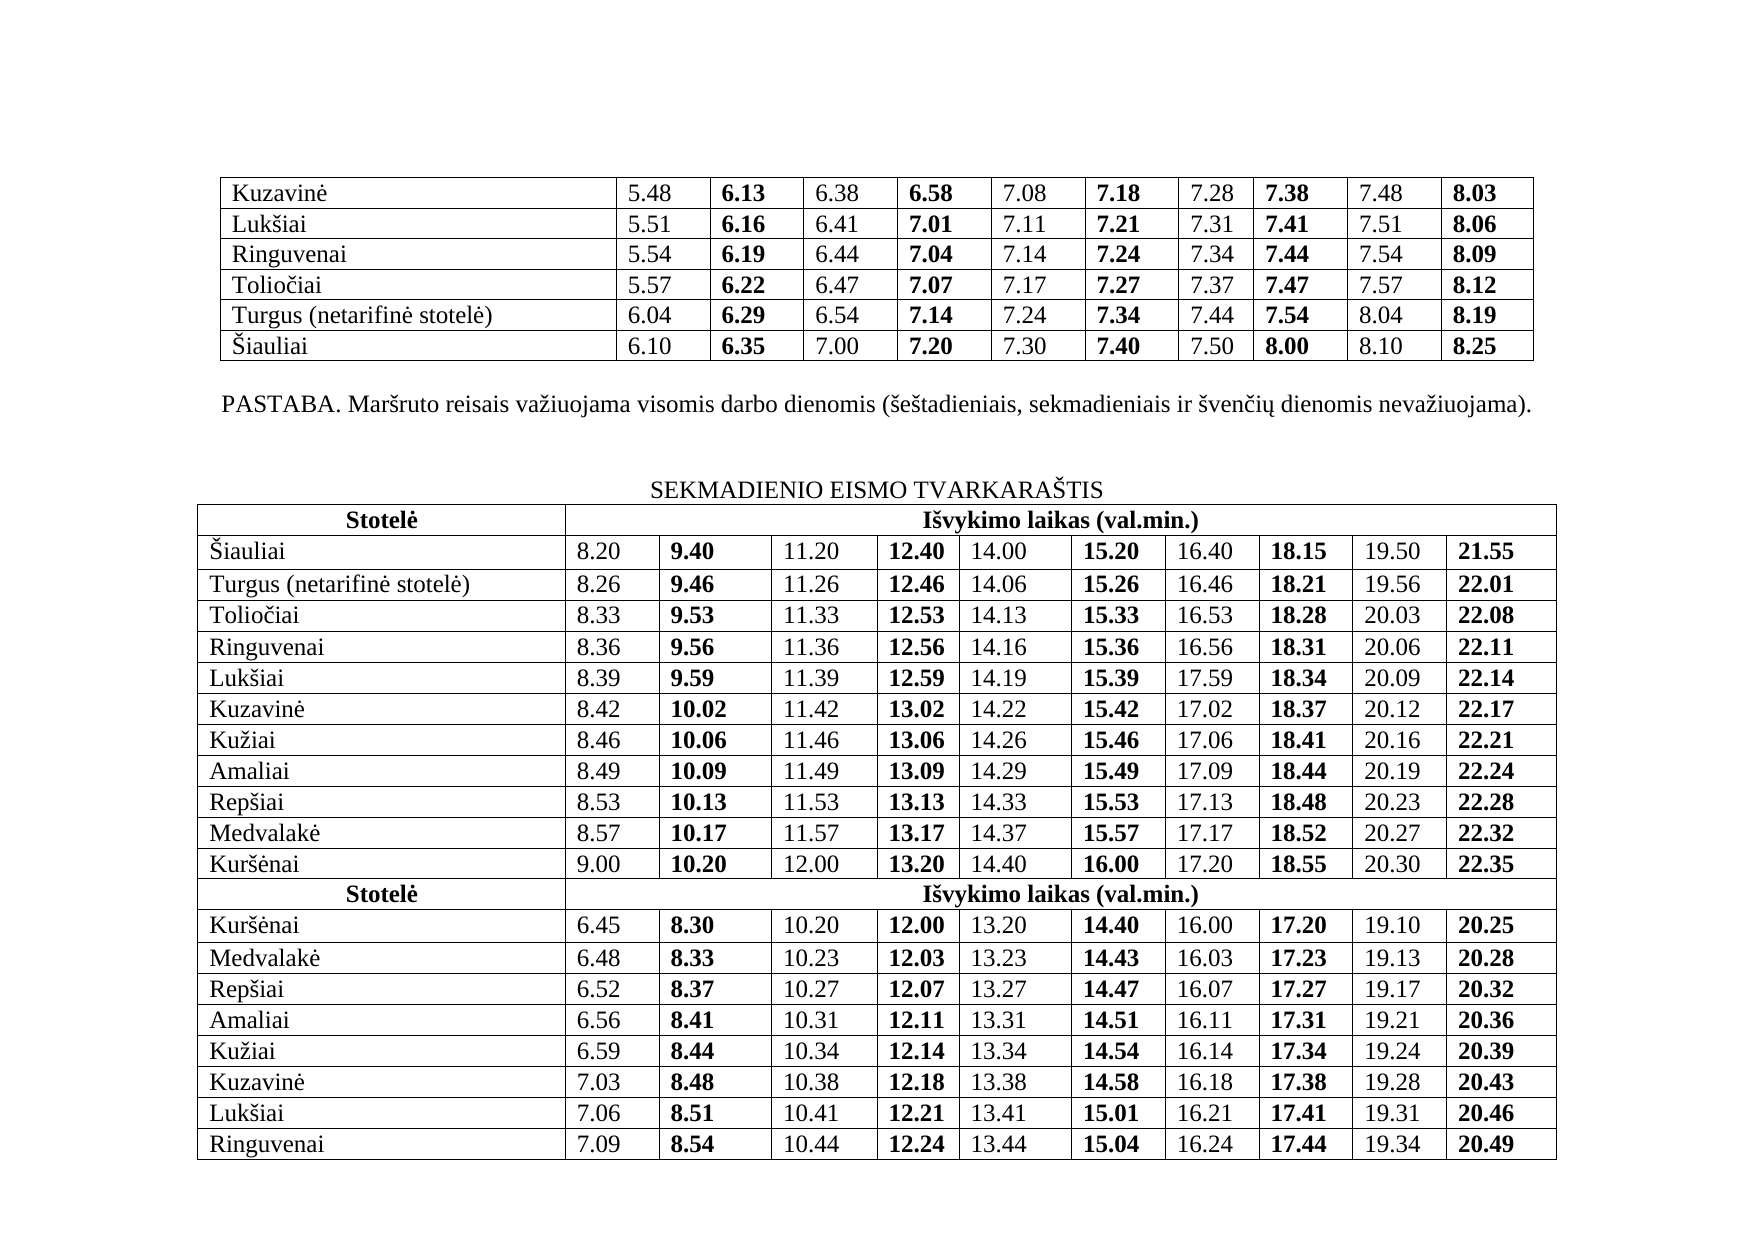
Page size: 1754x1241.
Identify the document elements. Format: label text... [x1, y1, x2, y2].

table_cell 19.17 [1353, 974, 1446, 1004]
table_cell 13.23 [960, 943, 1071, 973]
table_cell Ringuvenai [198, 1129, 565, 1159]
table_cell 16.11 [1166, 1005, 1259, 1035]
table_cell 17.02 [1166, 694, 1259, 724]
table_cell Ringuvenai [198, 632, 565, 662]
table_cell 7.44 [1179, 300, 1253, 330]
table_cell 11.57 [772, 818, 877, 848]
table_cell 7.50 [1179, 331, 1253, 359]
table_cell 6.58 [898, 178, 991, 208]
table_cell 12.53 [878, 601, 959, 631]
table_cell 12.59 [878, 663, 959, 693]
table_cell 7.47 [1254, 270, 1347, 299]
table_cell 7.17 [992, 270, 1085, 299]
table_cell 20.46 [1447, 1098, 1556, 1128]
table_cell 11.33 [772, 601, 877, 631]
table_cell 8.49 [566, 756, 659, 786]
table_cell 20.49 [1447, 1129, 1556, 1159]
table_cell Kuzavinė [198, 694, 565, 724]
table_cell 19.31 [1353, 1098, 1446, 1128]
table_cell 6.19 [711, 239, 803, 269]
table_cell 15.46 [1072, 725, 1165, 755]
table_cell 6.59 [566, 1036, 659, 1066]
table_cell Išvykimo laikas (val.min.) [566, 879, 1556, 909]
table_cell 8.00 [1254, 331, 1347, 359]
table_cell 11.46 [772, 725, 877, 755]
table_cell 6.29 [711, 300, 803, 330]
table_cell Kužiai [198, 725, 565, 755]
table_cell 11.26 [772, 570, 877, 599]
table_cell 8.44 [660, 1036, 771, 1066]
table_cell 15.04 [1072, 1129, 1165, 1159]
table_cell 9.56 [660, 632, 771, 662]
table_cell 7.24 [992, 300, 1085, 330]
table_cell 6.38 [804, 178, 897, 208]
table_cell 13.17 [878, 818, 959, 848]
table_cell 7.48 [1348, 178, 1441, 208]
table_cell 8.37 [660, 974, 771, 1004]
table_cell 7.21 [1086, 209, 1178, 238]
table_cell 19.21 [1353, 1005, 1446, 1035]
table_cell 17.27 [1260, 974, 1352, 1004]
table_cell 8.03 [1442, 178, 1533, 208]
table_cell 13.44 [960, 1129, 1071, 1159]
table_cell 20.27 [1353, 818, 1446, 848]
table_cell 10.44 [772, 1129, 877, 1159]
table_cell 15.49 [1072, 756, 1165, 786]
table_cell Kuršėnai [198, 849, 565, 878]
table_cell 6.16 [711, 209, 803, 238]
table_cell 12.40 [878, 536, 959, 568]
table_cell 19.34 [1353, 1129, 1446, 1159]
table_cell 16.56 [1166, 632, 1259, 662]
table_cell 7.14 [898, 300, 991, 330]
table_cell 8.19 [1442, 300, 1533, 330]
table_cell 14.29 [960, 756, 1071, 786]
table_cell 19.13 [1353, 943, 1446, 973]
table_cell 8.26 [566, 570, 659, 599]
table_cell 7.37 [1179, 270, 1253, 299]
table_cell 7.30 [992, 331, 1085, 359]
table_cell 7.11 [992, 209, 1085, 238]
table_cell 18.52 [1260, 818, 1352, 848]
table_cell 19.56 [1353, 570, 1446, 599]
table_cell 12.03 [878, 943, 959, 973]
table_cell 14.43 [1072, 943, 1165, 973]
table_cell 20.06 [1353, 632, 1446, 662]
table_cell 17.13 [1166, 787, 1259, 817]
table_cell 10.06 [660, 725, 771, 755]
table_cell 12.18 [878, 1067, 959, 1097]
table_cell 6.22 [711, 270, 803, 299]
table_cell Repšiai [198, 787, 565, 817]
table_cell Kuzavinė [198, 1067, 565, 1097]
table_cell 13.34 [960, 1036, 1071, 1066]
table_cell 8.54 [660, 1129, 771, 1159]
table_cell 7.38 [1254, 178, 1347, 208]
table_cell 22.17 [1447, 694, 1556, 724]
table_cell 22.11 [1447, 632, 1556, 662]
table_cell 17.20 [1260, 910, 1352, 942]
table_cell 20.25 [1447, 910, 1556, 942]
table_cell 14.40 [960, 849, 1071, 878]
table_cell 7.40 [1086, 331, 1178, 359]
table_cell 17.41 [1260, 1098, 1352, 1128]
table_cell 7.06 [566, 1098, 659, 1128]
table_cell 12.14 [878, 1036, 959, 1066]
table_cell Medvalakė [198, 818, 565, 848]
table_cell 20.36 [1447, 1005, 1556, 1035]
table_cell 14.33 [960, 787, 1071, 817]
table_cell 19.10 [1353, 910, 1446, 942]
table_cell 8.33 [660, 943, 771, 973]
table_cell 18.55 [1260, 849, 1352, 878]
table_cell Kuzavinė [221, 178, 616, 208]
table_cell 17.59 [1166, 663, 1259, 693]
table_cell 18.21 [1260, 570, 1352, 599]
table_cell 20.39 [1447, 1036, 1556, 1066]
table_cell 9.53 [660, 601, 771, 631]
table_cell 9.59 [660, 663, 771, 693]
table_cell 6.41 [804, 209, 897, 238]
table_cell Lukšiai [198, 663, 565, 693]
table_cell 8.04 [1348, 300, 1441, 330]
table_cell 14.37 [960, 818, 1071, 848]
table_cell 11.42 [772, 694, 877, 724]
table_cell 14.54 [1072, 1036, 1165, 1066]
table_cell 11.20 [772, 536, 877, 568]
table_cell 17.34 [1260, 1036, 1352, 1066]
table_cell 20.03 [1353, 601, 1446, 631]
table_cell 6.10 [617, 331, 710, 359]
table_cell Kužiai [198, 1036, 565, 1066]
table_cell 7.54 [1254, 300, 1347, 330]
table_cell 6.04 [617, 300, 710, 330]
table_cell 22.14 [1447, 663, 1556, 693]
table_cell Toliočiai [198, 601, 565, 631]
table_cell 6.45 [566, 910, 659, 942]
table_cell 14.47 [1072, 974, 1165, 1004]
table_cell 18.41 [1260, 725, 1352, 755]
table_cell 7.34 [1179, 239, 1253, 269]
table_cell 7.34 [1086, 300, 1178, 330]
table_cell 6.47 [804, 270, 897, 299]
table_cell 10.20 [772, 910, 877, 942]
table_cell Amaliai [198, 756, 565, 786]
table_cell 12.56 [878, 632, 959, 662]
table_cell 18.34 [1260, 663, 1352, 693]
table_cell 5.48 [617, 178, 710, 208]
table_cell 16.00 [1166, 910, 1259, 942]
table_cell Lukšiai [221, 209, 616, 238]
table_cell 18.48 [1260, 787, 1352, 817]
table_cell 14.19 [960, 663, 1071, 693]
table_cell 7.07 [898, 270, 991, 299]
table_cell 15.42 [1072, 694, 1165, 724]
table_cell 15.01 [1072, 1098, 1165, 1128]
table_cell 10.31 [772, 1005, 877, 1035]
table_cell 20.23 [1353, 787, 1446, 817]
table_cell Toliočiai [221, 270, 616, 299]
table_cell 7.20 [898, 331, 991, 359]
table_cell 22.01 [1447, 570, 1556, 599]
table_cell 20.12 [1353, 694, 1446, 724]
table_cell 8.25 [1442, 331, 1533, 359]
table_cell 12.00 [772, 849, 877, 878]
table_cell 13.06 [878, 725, 959, 755]
table_cell 16.03 [1166, 943, 1259, 973]
table_cell 11.49 [772, 756, 877, 786]
table_cell 19.28 [1353, 1067, 1446, 1097]
table_cell 16.24 [1166, 1129, 1259, 1159]
table_cell 8.09 [1442, 239, 1533, 269]
table_cell 8.06 [1442, 209, 1533, 238]
table_cell 10.23 [772, 943, 877, 973]
table_cell 7.27 [1086, 270, 1178, 299]
table_cell 7.24 [1086, 239, 1178, 269]
table_cell 22.08 [1447, 601, 1556, 631]
table_cell 8.48 [660, 1067, 771, 1097]
table_cell 6.13 [711, 178, 803, 208]
table_cell 8.30 [660, 910, 771, 942]
table_cell 6.44 [804, 239, 897, 269]
table_cell 22.35 [1447, 849, 1556, 878]
table_cell Medvalakė [198, 943, 565, 973]
table_cell 15.36 [1072, 632, 1165, 662]
table_cell 13.38 [960, 1067, 1071, 1097]
table_cell 11.53 [772, 787, 877, 817]
table_header Stotelė [198, 505, 565, 535]
table_cell 17.44 [1260, 1129, 1352, 1159]
table_cell 7.09 [566, 1129, 659, 1159]
table_cell 7.18 [1086, 178, 1178, 208]
table_cell 7.51 [1348, 209, 1441, 238]
table_cell 8.36 [566, 632, 659, 662]
table_cell Repšiai [198, 974, 565, 1004]
table_cell 10.38 [772, 1067, 877, 1097]
table_cell Šiauliai [221, 331, 616, 359]
table_cell Stotelė [198, 879, 565, 909]
table_cell 5.51 [617, 209, 710, 238]
table_cell 19.50 [1353, 536, 1446, 568]
table_cell 8.46 [566, 725, 659, 755]
table_cell 20.19 [1353, 756, 1446, 786]
table_cell 12.21 [878, 1098, 959, 1128]
table_cell 17.09 [1166, 756, 1259, 786]
table_cell 8.39 [566, 663, 659, 693]
table_cell 12.24 [878, 1129, 959, 1159]
table_cell 14.00 [960, 536, 1071, 568]
table_cell 22.24 [1447, 756, 1556, 786]
table_cell 10.41 [772, 1098, 877, 1128]
table_cell 6.48 [566, 943, 659, 973]
table_cell 17.31 [1260, 1005, 1352, 1035]
table_cell 22.28 [1447, 787, 1556, 817]
table_cell Lukšiai [198, 1098, 565, 1128]
table_cell 12.46 [878, 570, 959, 599]
table_cell 5.57 [617, 270, 710, 299]
table_cell Ringuvenai [221, 239, 616, 269]
table_cell 13.20 [878, 849, 959, 878]
table_cell 6.35 [711, 331, 803, 359]
table_cell 20.30 [1353, 849, 1446, 878]
table_cell Turgus (netarifinė stotelė) [198, 570, 565, 599]
table_cell 20.28 [1447, 943, 1556, 973]
table_cell 8.41 [660, 1005, 771, 1035]
table_cell 11.39 [772, 663, 877, 693]
table_cell 19.24 [1353, 1036, 1446, 1066]
table_cell 8.10 [1348, 331, 1441, 359]
table_cell 7.04 [898, 239, 991, 269]
table_cell 14.06 [960, 570, 1071, 599]
table_cell 13.31 [960, 1005, 1071, 1035]
table_cell 18.44 [1260, 756, 1352, 786]
table_cell 11.36 [772, 632, 877, 662]
table_cell 7.14 [992, 239, 1085, 269]
table_cell 14.22 [960, 694, 1071, 724]
table_cell 13.13 [878, 787, 959, 817]
table_cell 7.03 [566, 1067, 659, 1097]
table_cell 16.21 [1166, 1098, 1259, 1128]
table_cell 17.20 [1166, 849, 1259, 878]
table_cell 10.20 [660, 849, 771, 878]
table_cell Amaliai [198, 1005, 565, 1035]
table_cell 14.40 [1072, 910, 1165, 942]
table_cell 8.53 [566, 787, 659, 817]
table_cell 7.01 [898, 209, 991, 238]
table_cell 10.34 [772, 1036, 877, 1066]
text PASTABA. Maršruto reisais važiuojama visomis darbo dienomis (šeštadieniais, sekmadieniais ir švenčių dienomis nevažiuojama). [118, 389, 1636, 418]
table_cell 8.20 [566, 536, 659, 568]
table_cell 9.40 [660, 536, 771, 568]
table_cell 13.20 [960, 910, 1071, 942]
table_cell 22.32 [1447, 818, 1556, 848]
table_cell 7.31 [1179, 209, 1253, 238]
table_cell 13.09 [878, 756, 959, 786]
table_cell 15.39 [1072, 663, 1165, 693]
table_cell 18.28 [1260, 601, 1352, 631]
table_cell 20.43 [1447, 1067, 1556, 1097]
table_cell 9.00 [566, 849, 659, 878]
table_cell 20.32 [1447, 974, 1556, 1004]
table_cell Kuršėnai [198, 910, 565, 942]
table_cell 16.46 [1166, 570, 1259, 599]
table_cell 16.07 [1166, 974, 1259, 1004]
table_cell 8.51 [660, 1098, 771, 1128]
table_cell 17.23 [1260, 943, 1352, 973]
table_cell 7.00 [804, 331, 897, 359]
table_cell 22.21 [1447, 725, 1556, 755]
table_cell 14.58 [1072, 1067, 1165, 1097]
table_cell 13.02 [878, 694, 959, 724]
table_cell 17.06 [1166, 725, 1259, 755]
table_header Išvykimo laikas (val.min.) [566, 505, 1556, 535]
table_cell 15.53 [1072, 787, 1165, 817]
table_cell 6.56 [566, 1005, 659, 1035]
table_cell 17.38 [1260, 1067, 1352, 1097]
table_cell 16.40 [1166, 536, 1259, 568]
table_cell 13.27 [960, 974, 1071, 1004]
table_cell 7.08 [992, 178, 1085, 208]
table_cell 5.54 [617, 239, 710, 269]
table_cell 18.31 [1260, 632, 1352, 662]
table_cell 14.26 [960, 725, 1071, 755]
table_cell Šiauliai [198, 536, 565, 568]
table_cell 7.41 [1254, 209, 1347, 238]
table_cell 16.00 [1072, 849, 1165, 878]
table_cell Turgus (netarifinė stotelė) [221, 300, 616, 330]
table_cell 14.51 [1072, 1005, 1165, 1035]
table_cell 8.42 [566, 694, 659, 724]
table_cell 10.13 [660, 787, 771, 817]
table_cell 16.14 [1166, 1036, 1259, 1066]
table_cell 20.09 [1353, 663, 1446, 693]
table_cell 7.54 [1348, 239, 1441, 269]
table_cell 14.13 [960, 601, 1071, 631]
table_cell 15.57 [1072, 818, 1165, 848]
table_cell 10.02 [660, 694, 771, 724]
table_cell 12.07 [878, 974, 959, 1004]
table_cell 14.16 [960, 632, 1071, 662]
table_cell 6.52 [566, 974, 659, 1004]
table_cell 20.16 [1353, 725, 1446, 755]
table_cell 15.33 [1072, 601, 1165, 631]
table_cell 21.55 [1447, 536, 1556, 568]
table_cell 9.46 [660, 570, 771, 599]
table_cell 18.37 [1260, 694, 1352, 724]
text SEKMADIENIO EISMO TVARKARAŠTIS [118, 476, 1636, 504]
table_cell 17.17 [1166, 818, 1259, 848]
table_cell 15.26 [1072, 570, 1165, 599]
table_cell 16.18 [1166, 1067, 1259, 1097]
table_cell 15.20 [1072, 536, 1165, 568]
table_cell 12.11 [878, 1005, 959, 1035]
table_cell 7.44 [1254, 239, 1347, 269]
table_cell 7.28 [1179, 178, 1253, 208]
table_cell 10.27 [772, 974, 877, 1004]
table_cell 8.12 [1442, 270, 1533, 299]
table_cell 12.00 [878, 910, 959, 942]
table_cell 6.54 [804, 300, 897, 330]
table_cell 7.57 [1348, 270, 1441, 299]
table_cell 8.33 [566, 601, 659, 631]
table_cell 16.53 [1166, 601, 1259, 631]
table_cell 13.41 [960, 1098, 1071, 1128]
table_cell 10.17 [660, 818, 771, 848]
table_cell 18.15 [1260, 536, 1352, 568]
table_cell 10.09 [660, 756, 771, 786]
table_cell 8.57 [566, 818, 659, 848]
